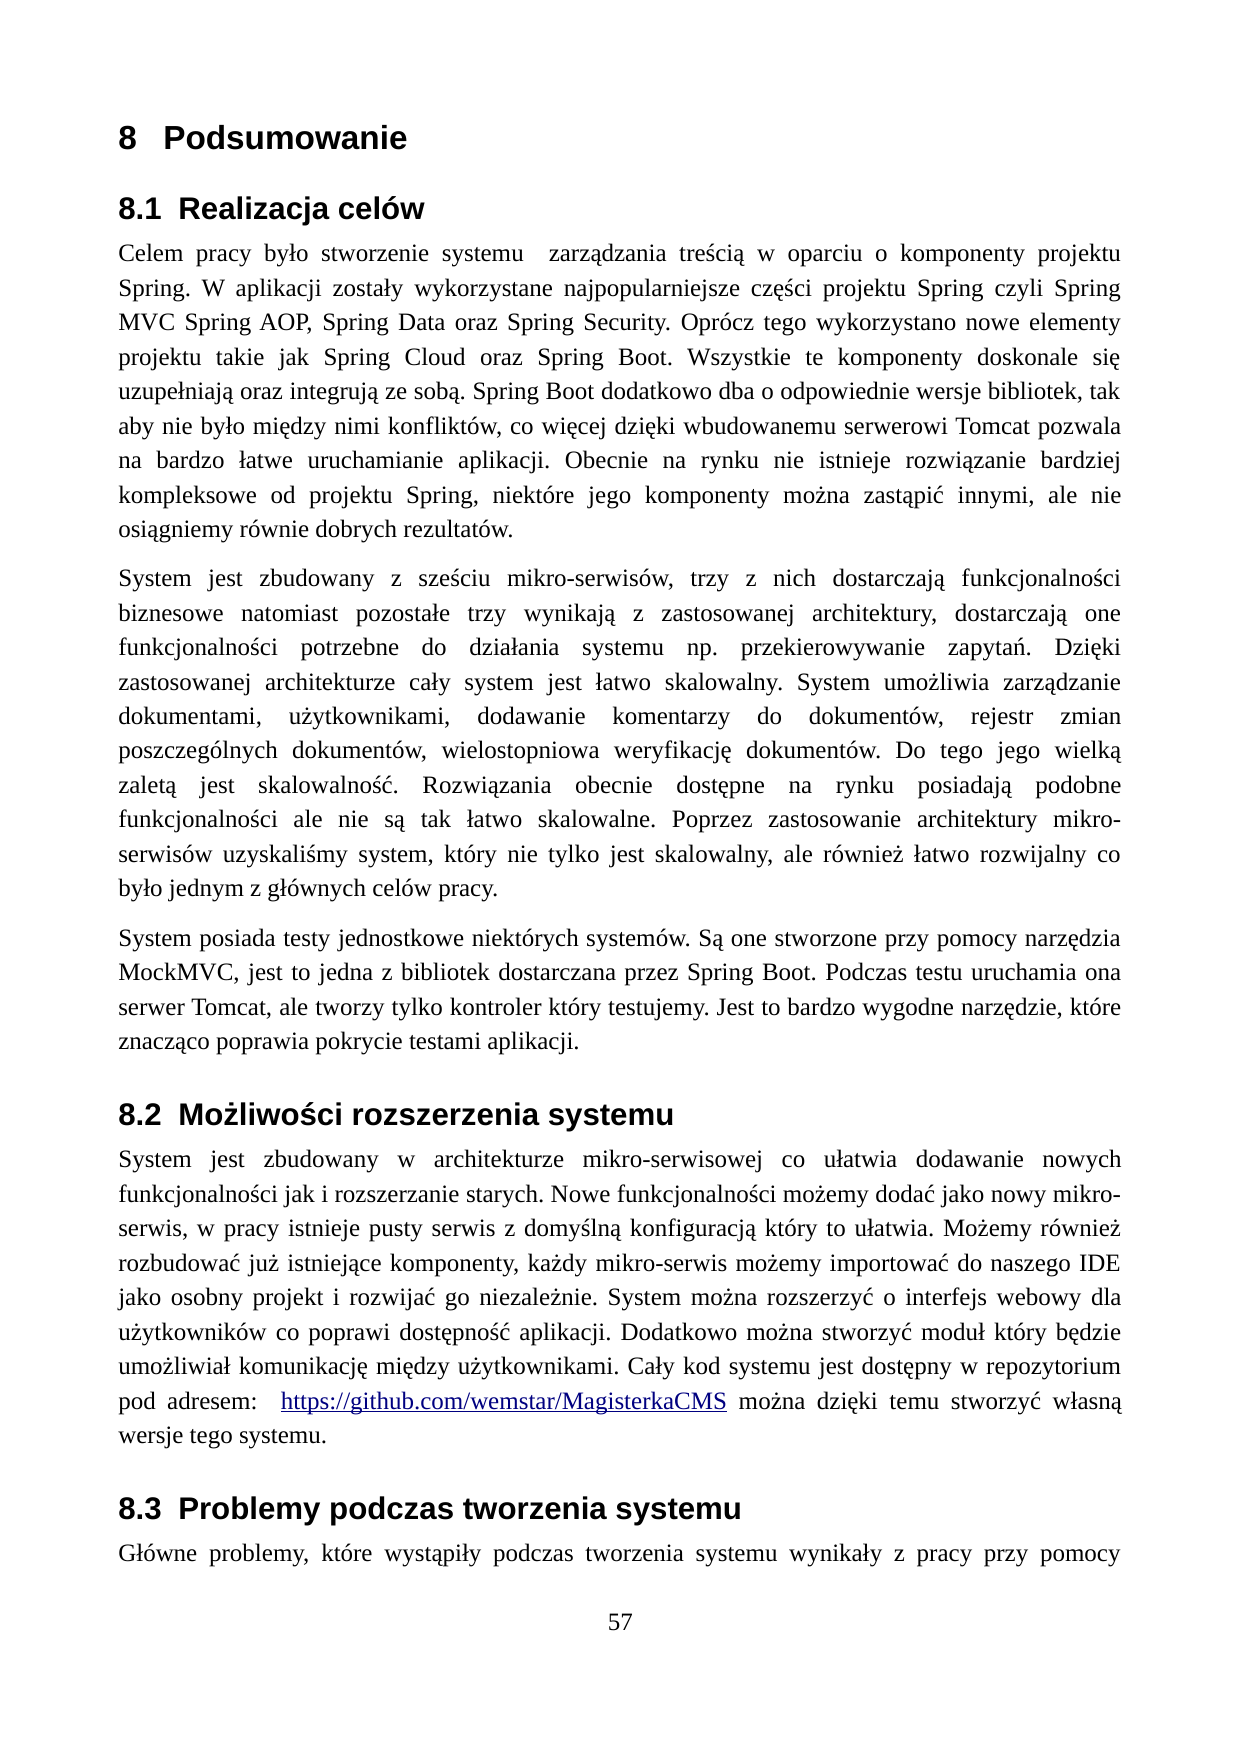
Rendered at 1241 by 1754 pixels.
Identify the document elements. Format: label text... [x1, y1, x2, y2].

text System jest zbudowany z sześciu mikro-serwisów, trzy z nich dostarczają funkcjonalności biznesowe natomiast pozostałe trzy wynikają z zastosowanej architektury, dostarczają one funkcjonalności potrzebne do działania systemu np. przekierowywanie zapytań. Dzięki zastosowanej architekturze cały system jest łatwo skalowalny. System umożliwia zarządzanie dokumentami, użytkownikami, dodawanie komentarzy do dokumentów, rejestr zmian poszczególnych dokumentów, wielostopniowa weryfikację dokumentów. Do tego jego wielką zaletą jest skalowalność. Rozwiązania obecnie dostępne na rynku posiadają podobne funkcjonalności ale nie są tak łatwo skalowalne. Poprzez zastosowanie architektury mikro-serwisów uzyskaliśmy system, który nie tylko jest skalowalny, ale również łatwo rozwijalny co było jednym z głównych celów pracy. [118, 563, 1122, 902]
text Główne problemy, które wystąpiły podczas tworzenia systemu wynikały z pracy przy pomocy [118, 1538, 1122, 1567]
text System jest zbudowany w architekturze mikro-serwisowej co ułatwia dodawanie nowych funkcjonalności jak i rozszerzanie starych. Nowe funkcjonalności możemy dodać jako nowy mikro-serwis, w pracy istnieje pusty serwis z domyślną konfiguracją który to ułatwia. Możemy również rozbudować już istniejące komponenty, każdy mikro-serwis możemy importować do naszego IDE jako osobny projekt i rozwijać go niezależnie. System można rozszerzyć o interfejs webowy dla użytkowników co poprawi dostępność aplikacji. Dodatkowo można stworzyć moduł który będzie umożliwiał komunikację między użytkownikami. Cały kod systemu jest dostępny w repozytorium pod adresem: https://github.com/wemstar/MagisterkaCMS można dzięki temu stworzyć własną wersje tego systemu. [118, 1144, 1122, 1449]
subtitle Problemy podczas tworzenia systemu [118, 1490, 1122, 1526]
subtitle Możliwości rozszerzenia systemu [118, 1096, 1122, 1132]
subtitle Realizacja celów [118, 190, 1122, 226]
text Celem pracy było stworzenie systemu zarządzania treścią w oparciu o komponenty projektu Spring. W aplikacji zostały wykorzystane najpopularniejsze części projektu Spring czyli Spring MVC Spring AOP, Spring Data oraz Spring Security. Oprócz tego wykorzystano nowe elementy projektu takie jak Spring Cloud oraz Spring Boot. Wszystkie te komponenty doskonale się uzupełniają oraz integrują ze sobą. Spring Boot dodatkowo dba o odpowiednie wersje bibliotek, tak aby nie było między nimi konfliktów, co więcej dzięki wbudowanemu serwerowi Tomcat pozwala na bardzo łatwe uruchamianie aplikacji. Obecnie na rynku nie istnieje rozwiązanie bardziej kompleksowe od projektu Spring, niektóre jego komponenty można zastąpić innymi, ale nie osiągniemy równie dobrych rezultatów. [118, 238, 1122, 543]
text System posiada testy jednostkowe niektórych systemów. Są one stworzone przy pomocy narzędzia MockMVC, jest to jedna z bibliotek dostarczana przez Spring Boot. Podczas testu uruchamia ona serwer Tomcat, ale tworzy tylko kontroler który testujemy. Jest to bardzo wygodne narzędzie, które znacząco poprawia pokrycie testami aplikacji. [118, 923, 1122, 1055]
subtitle Podsumowanie [118, 118, 1122, 157]
